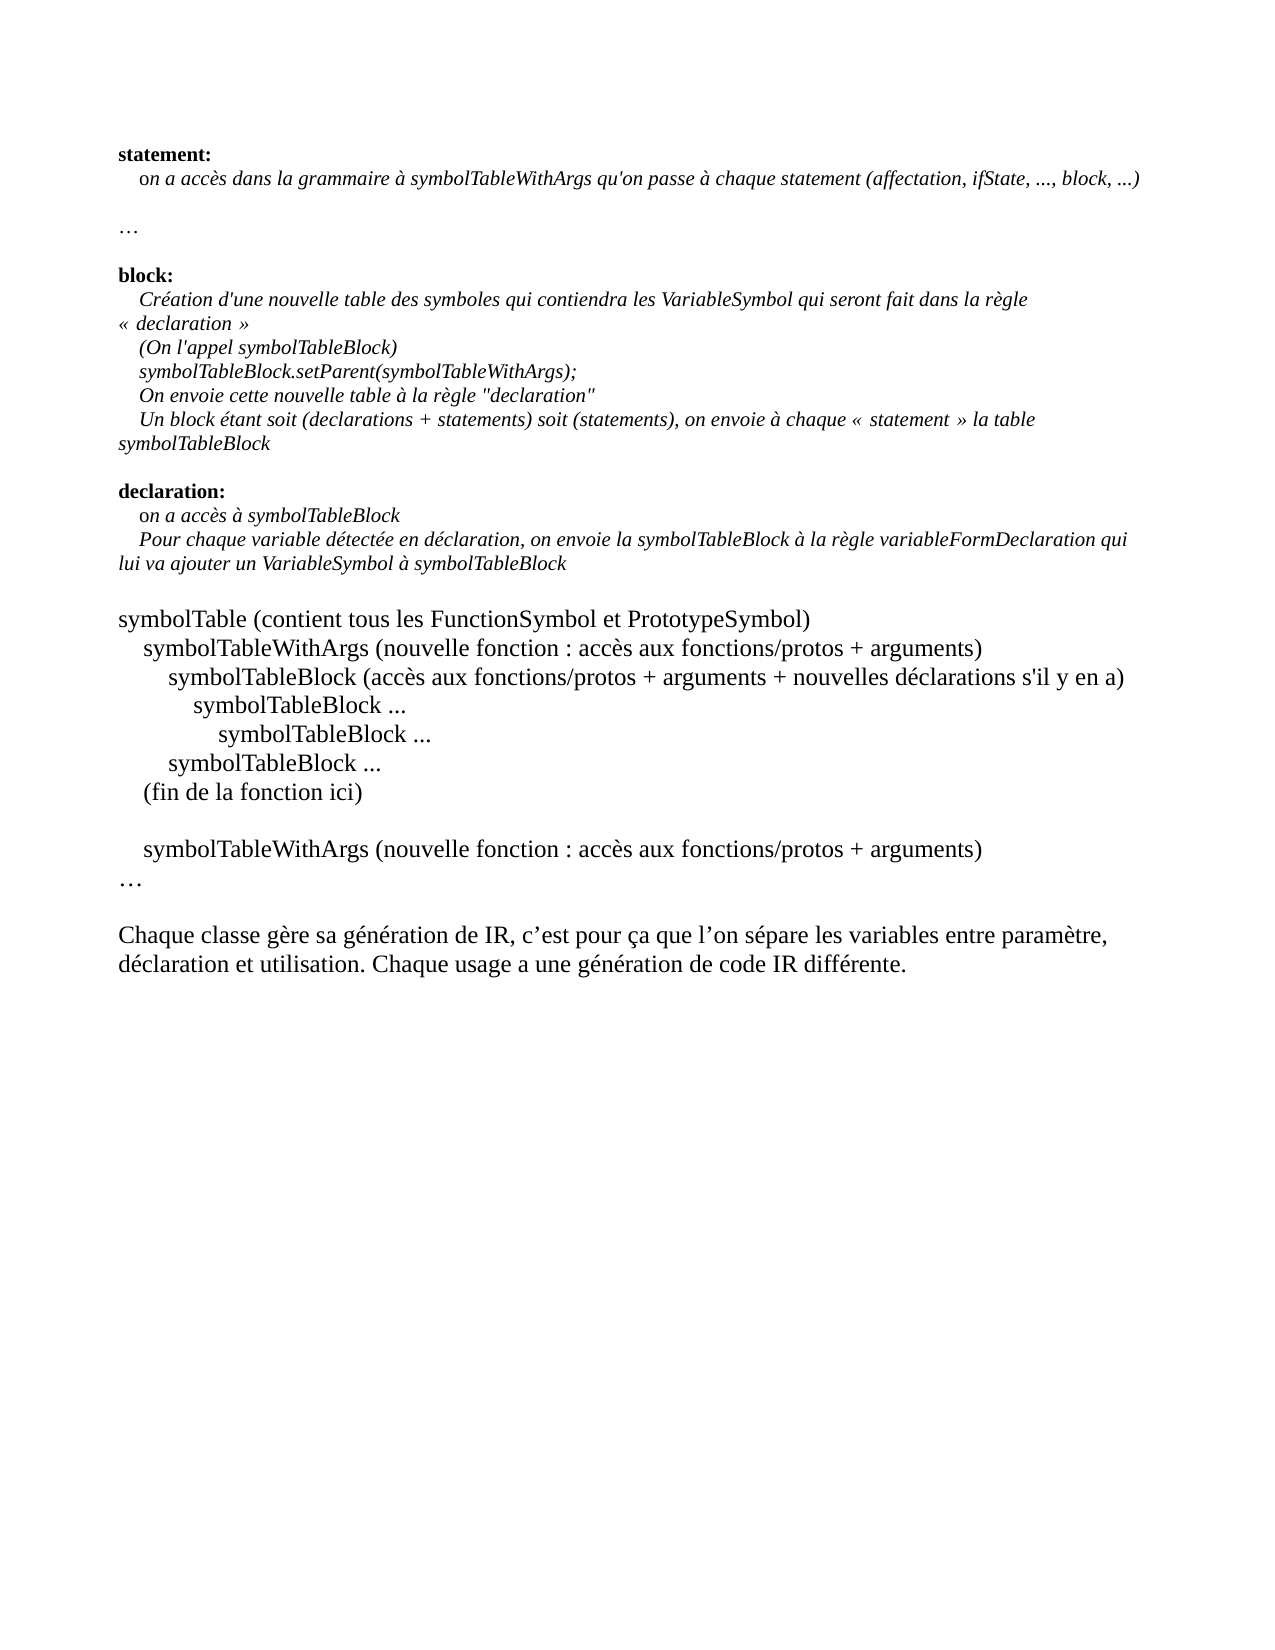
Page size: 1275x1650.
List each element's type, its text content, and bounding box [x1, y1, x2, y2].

text symbolTableBlock ... [118, 719, 1157, 748]
text … [118, 863, 1157, 892]
text Chaque classe gère sa génération de IR, c’est pour ça que l’on sépare les variables entre paramètre, déclaration et utilisation. Chaque usage a une génération de code IR différente. [118, 920, 1157, 978]
text block: [118, 262, 1157, 287]
text declaration: [118, 479, 1157, 503]
text symbolTableBlock ... [118, 690, 1157, 719]
text on a accès dans la grammaire à symbolTableWithArgs qu'on passe à chaque statement (affectation, ifState, ..., block, ...) [118, 166, 1157, 190]
text on a accès à symbolTableBlock [118, 503, 1157, 527]
text … [118, 214, 1157, 238]
text statement: [118, 142, 1157, 166]
text symbolTableBlock (accès aux fonctions/protos + arguments + nouvelles déclarations s'il y en a) [118, 662, 1157, 690]
text symbolTableWithArgs (nouvelle fonction : accès aux fonctions/protos + arguments) [118, 633, 1157, 662]
text On envoie cette nouvelle table à la règle "declaration" [118, 383, 1157, 407]
text Création d'une nouvelle table des symboles qui contiendra les VariableSymbol qui seront fait dans la règle « declaration » [118, 287, 1157, 335]
text symbolTableBlock ... [118, 748, 1157, 777]
text Pour chaque variable détectée en déclaration, on envoie la symbolTableBlock à la règle variableFormDeclaration qui lui va ajouter un VariableSymbol à symbolTableBlock [118, 527, 1157, 575]
text symbolTableBlock.setParent(symbolTableWithArgs); [118, 359, 1157, 383]
text Un block étant soit (declarations + statements) soit (statements), on envoie à chaque « statement » la table symbolTableBlock [118, 407, 1157, 455]
text symbolTable (contient tous les FunctionSymbol et PrototypeSymbol) [118, 604, 1157, 633]
text (fin de la fonction ici) [118, 777, 1157, 805]
text symbolTableWithArgs (nouvelle fonction : accès aux fonctions/protos + arguments) [118, 834, 1157, 863]
text (On l'appel symbolTableBlock) [118, 335, 1157, 359]
